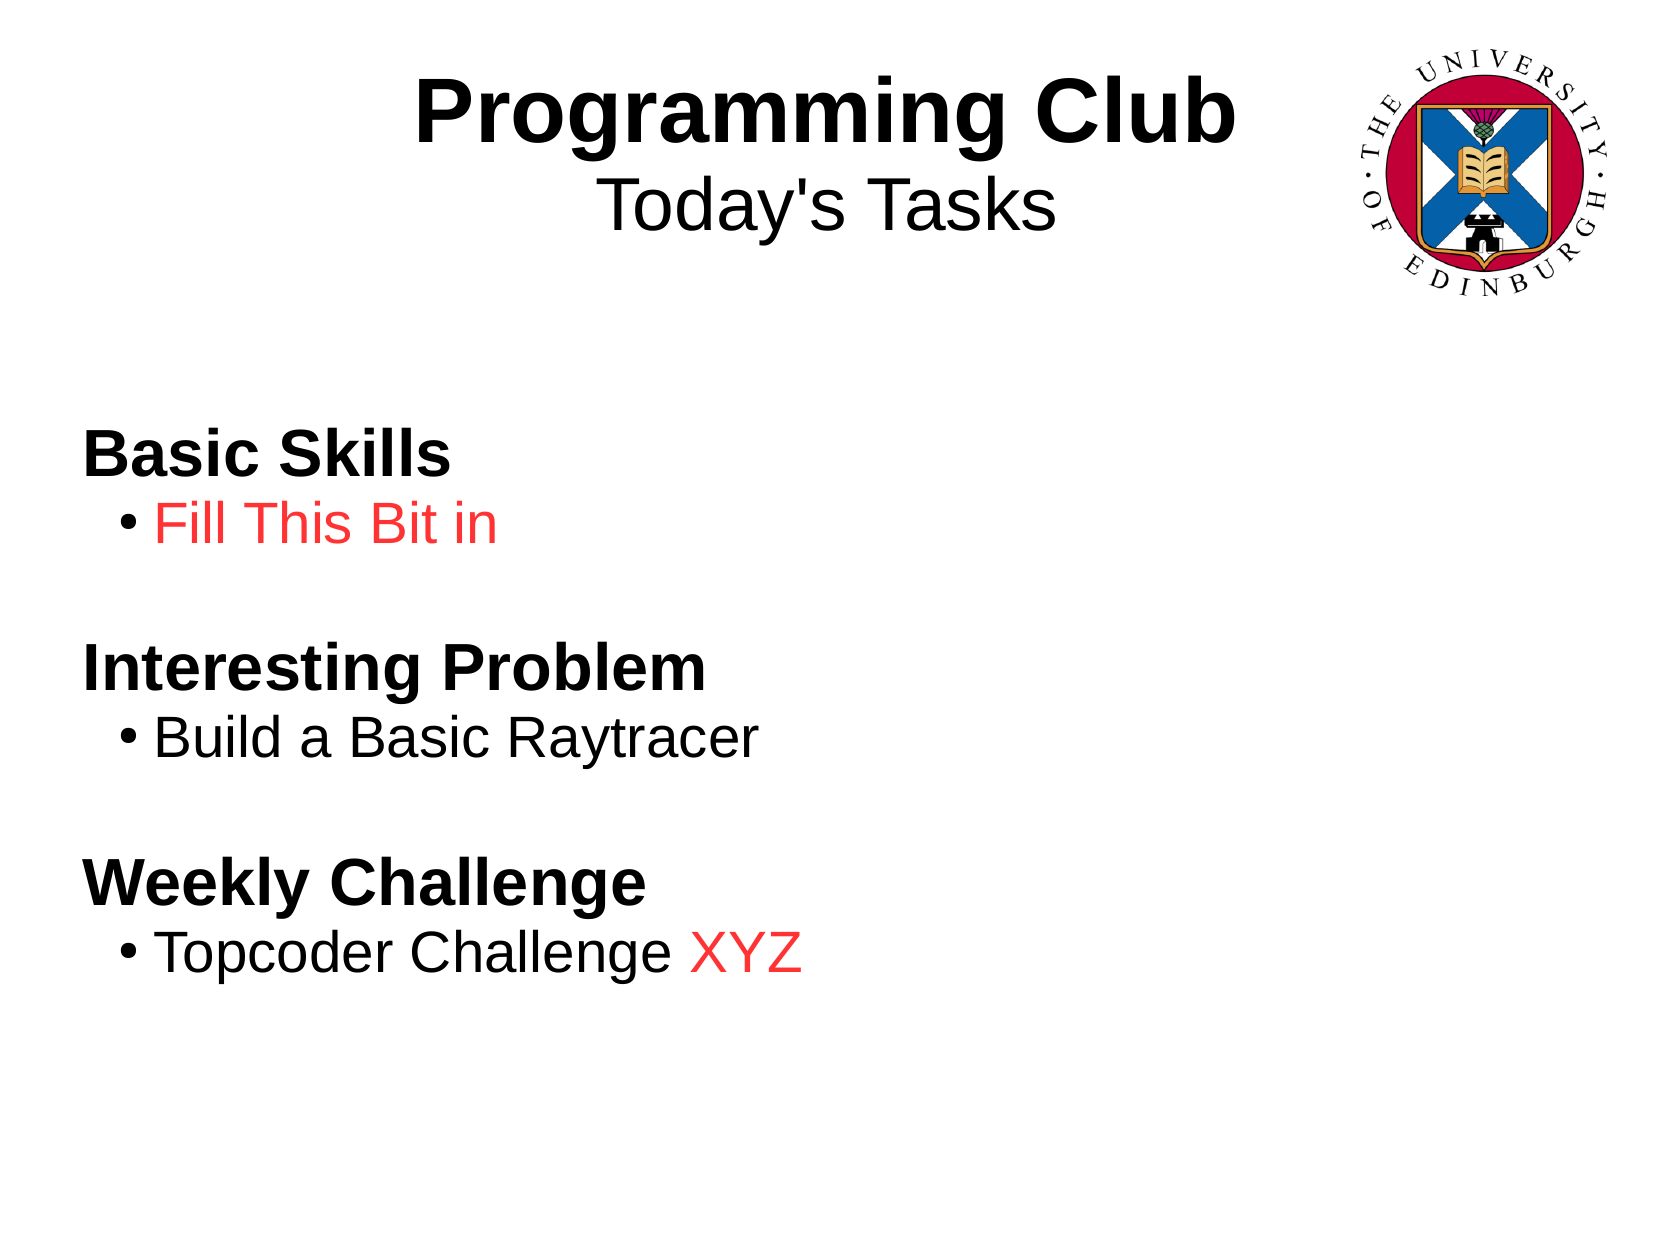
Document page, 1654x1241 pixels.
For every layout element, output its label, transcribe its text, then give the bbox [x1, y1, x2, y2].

title Programming Club Today's Tasks [82, 49, 1361, 257]
picture [1361, 49, 1607, 296]
subtitle Basic Skills Fill This Bit in Interesting Problem Build a Basic Raytracer Weekly Challenge Topcoder Challenge XYZ [82, 290, 1571, 1111]
